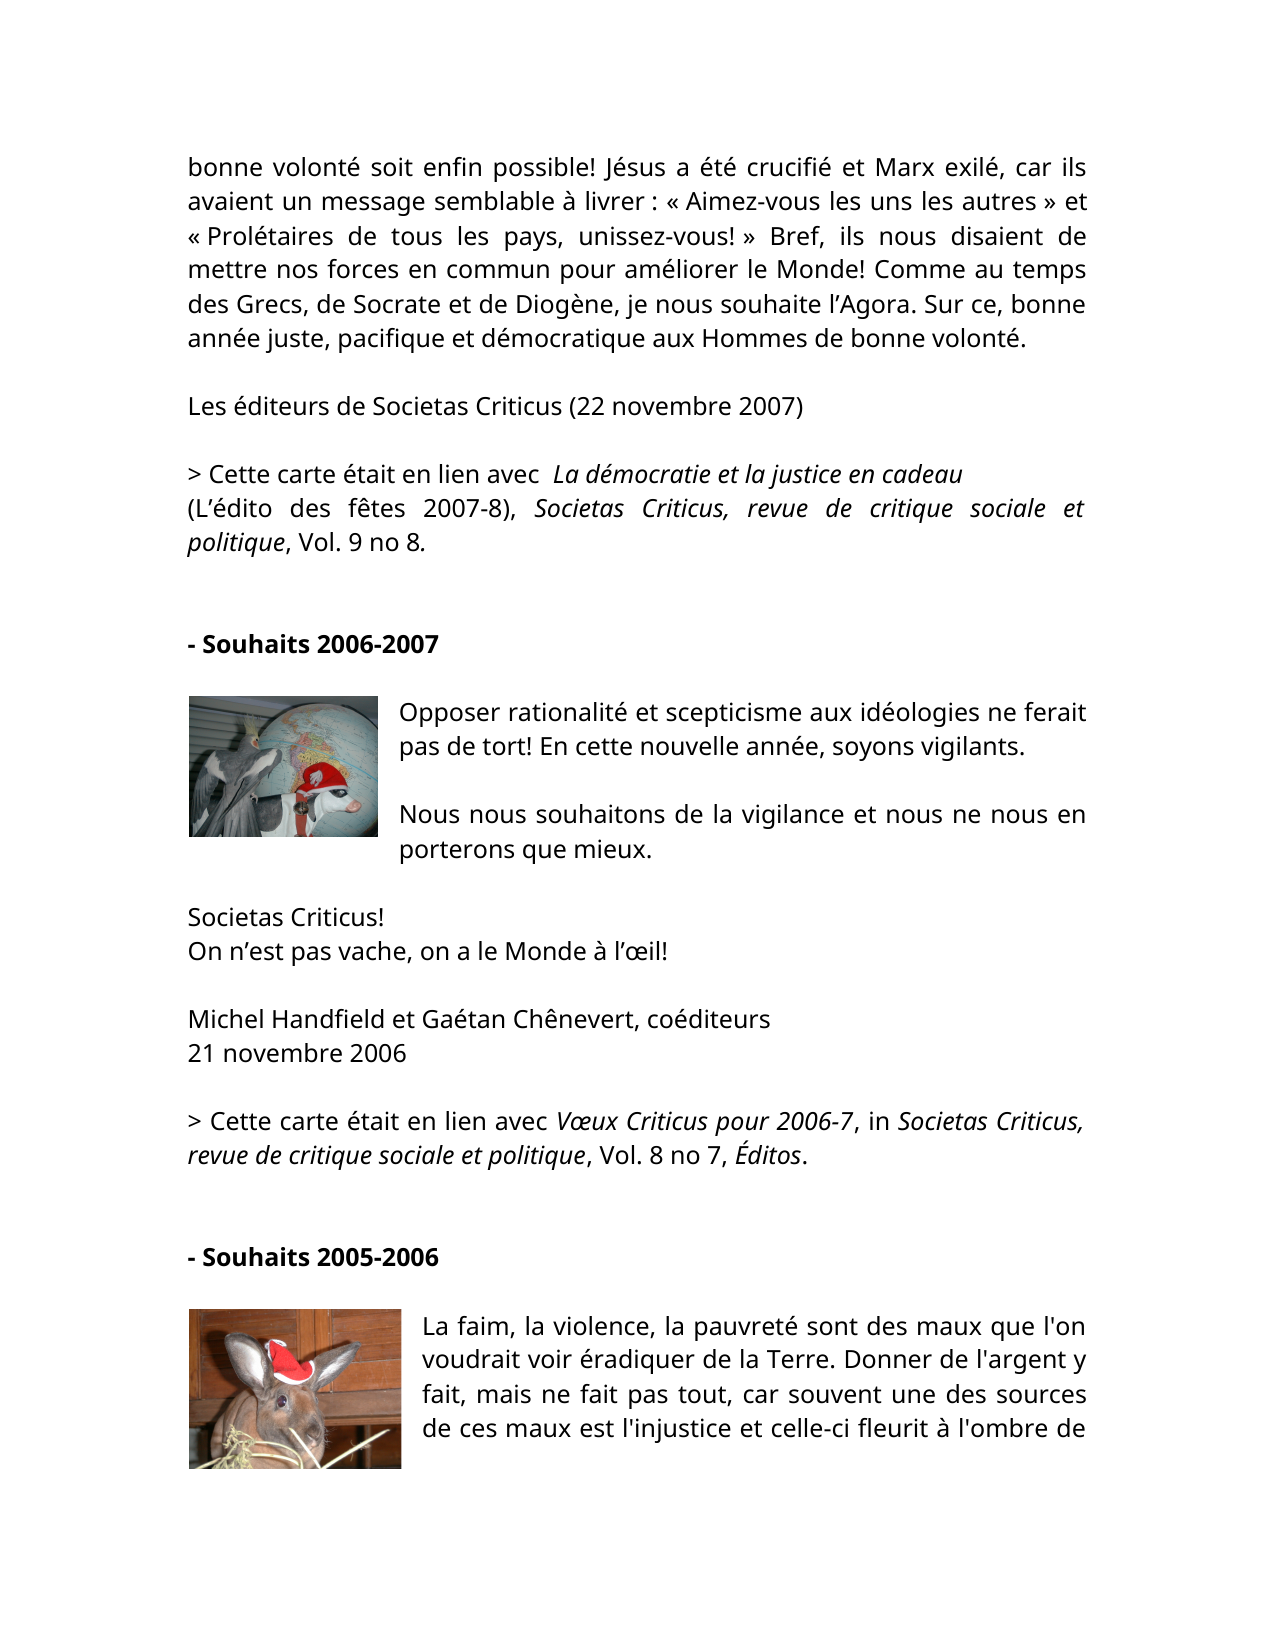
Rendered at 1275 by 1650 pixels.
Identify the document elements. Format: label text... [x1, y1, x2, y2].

text Les éditeurs de Societas Criticus (22 novembre 2007) [187, 388, 1087, 422]
text > Cette carte était en lien avec Vœux Criticus pour 2006-7, in Societas Criticus, revue de critique sociale et politique, Vol. 8 no 7, Éditos. [187, 1104, 1087, 1172]
text Societas Criticus! [187, 899, 1087, 933]
text Michel Handfield et Gaétan Chênevert, coéditeurs [187, 1002, 1087, 1036]
text (L’édito des fêtes 2007-8), Societas Criticus, revue de critique sociale et politique, Vol. 9 no 8. [187, 491, 1087, 559]
text - Souhaits 2005-2006 [187, 1240, 1087, 1274]
picture [189, 696, 378, 837]
text Nous nous souhaitons de la vigilance et nous ne nous en porterons que mieux. [187, 797, 1087, 865]
text Opposer rationalité et scepticisme aux idéologies ne ferait pas de tort! En cette nouvelle année, soyons vigilants. [379, 695, 1087, 763]
text bonne volonté soit enfin possible! Jésus a été crucifié et Marx exilé, car ils avaient un message semblable à livrer : « Aimez-vous les uns les autres » et « Prolétaires de tous les pays, unissez-vous! » Bref, ils nous disaient de mettre nos forces en commun pour améliorer le Monde! Comme au temps des Grecs, de Socrate et de Diogène, je nous souhaite l’Agora. Sur ce, bonne année juste, pacifique et démocratique aux Hommes de bonne volonté. [187, 150, 1087, 354]
text - Souhaits 2006-2007 [187, 627, 1087, 661]
text 21 novembre 2006 [187, 1036, 1087, 1070]
text La faim, la violence, la pauvreté sont des maux que l'on voudrait voir éradiquer de la Terre. Donner de l'argent y fait, mais ne fait pas tout, car souvent une des sources de ces maux est l'injustice et celle-ci fleurit à l'ombre de [403, 1308, 1087, 1444]
text > Cette carte était en lien avec La démocratie et la justice en cadeau [187, 457, 1087, 491]
text On n’est pas vache, on a le Monde à l’œil! [187, 933, 1087, 967]
picture [189, 1309, 402, 1469]
